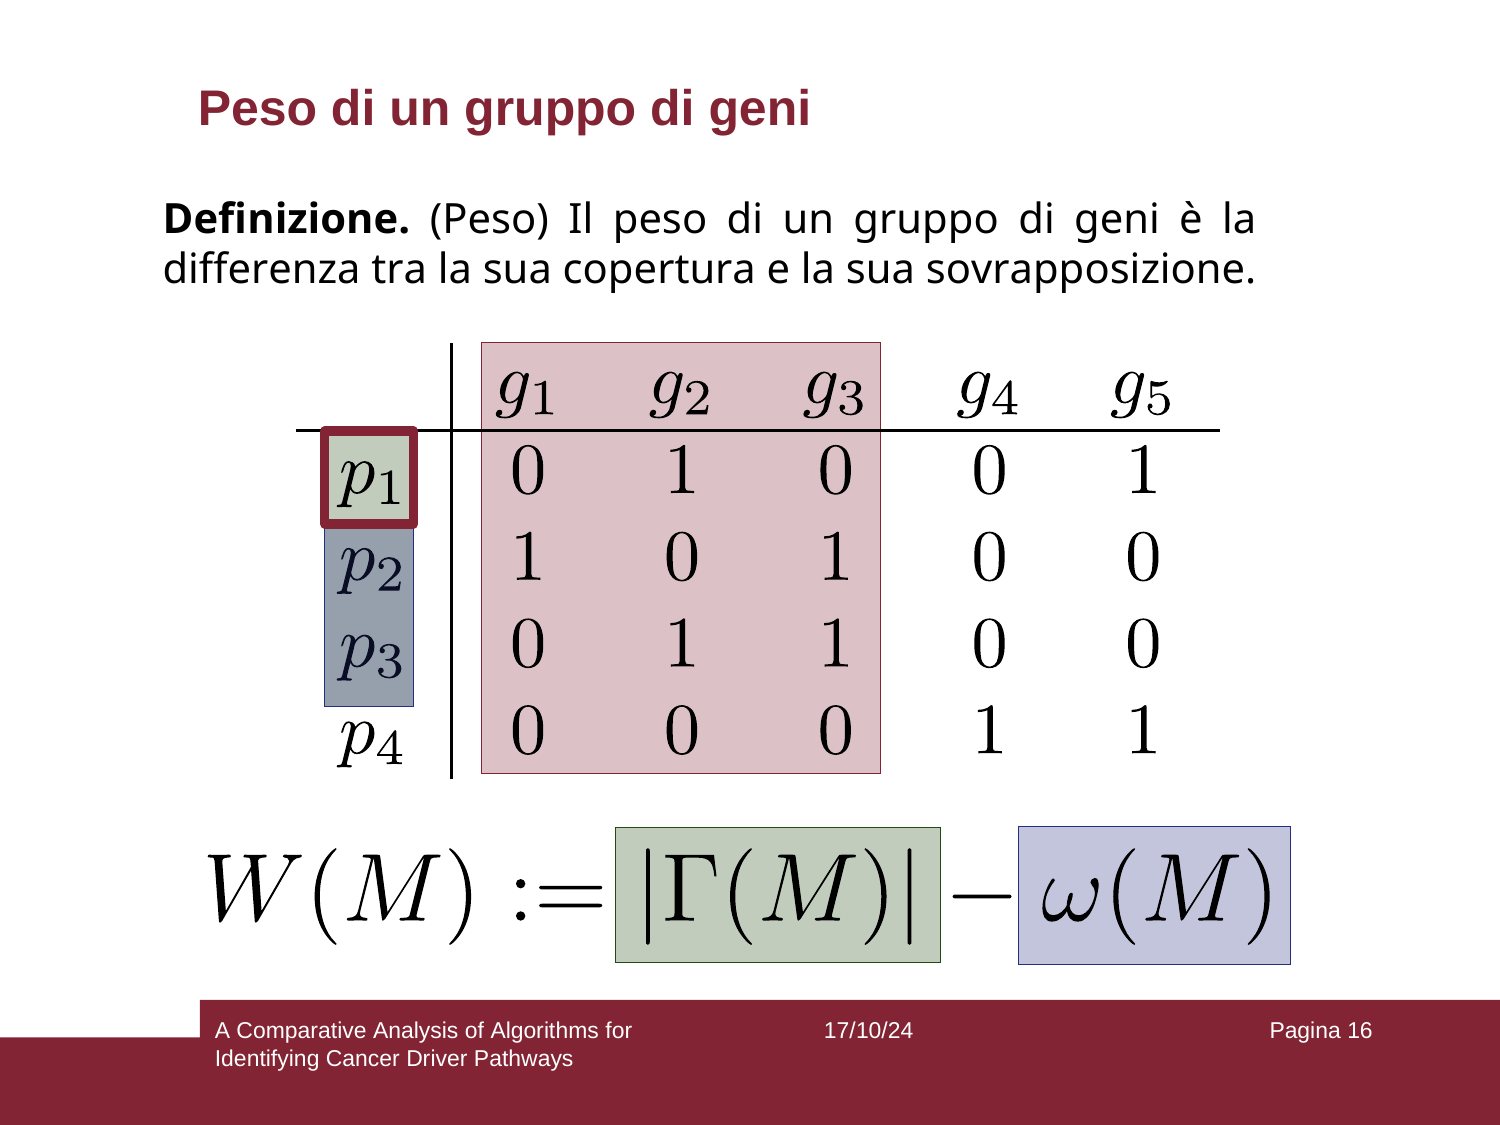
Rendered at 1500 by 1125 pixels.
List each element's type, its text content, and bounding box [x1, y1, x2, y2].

text_box [615, 827, 941, 848]
text_box Definizione. (Peso) Il peso di un gruppo di geni è la differenza tra la sua copertura e la sua sovrapposizione. [147, 184, 1359, 350]
text_box [324, 529, 414, 707]
text_box A Comparative Analysis of Algorithms for Identifying Cancer Driver Pathways [199, 1008, 676, 1084]
text_box [1018, 826, 1291, 965]
text_box 17/10/24 [712, 1008, 1026, 1084]
text_box Pagina <number> [1074, 1008, 1388, 1084]
picture [207, 848, 1270, 945]
picture [295, 350, 1241, 786]
text_box [615, 945, 941, 963]
title Peso di un gruppo di geni [183, 67, 1400, 150]
